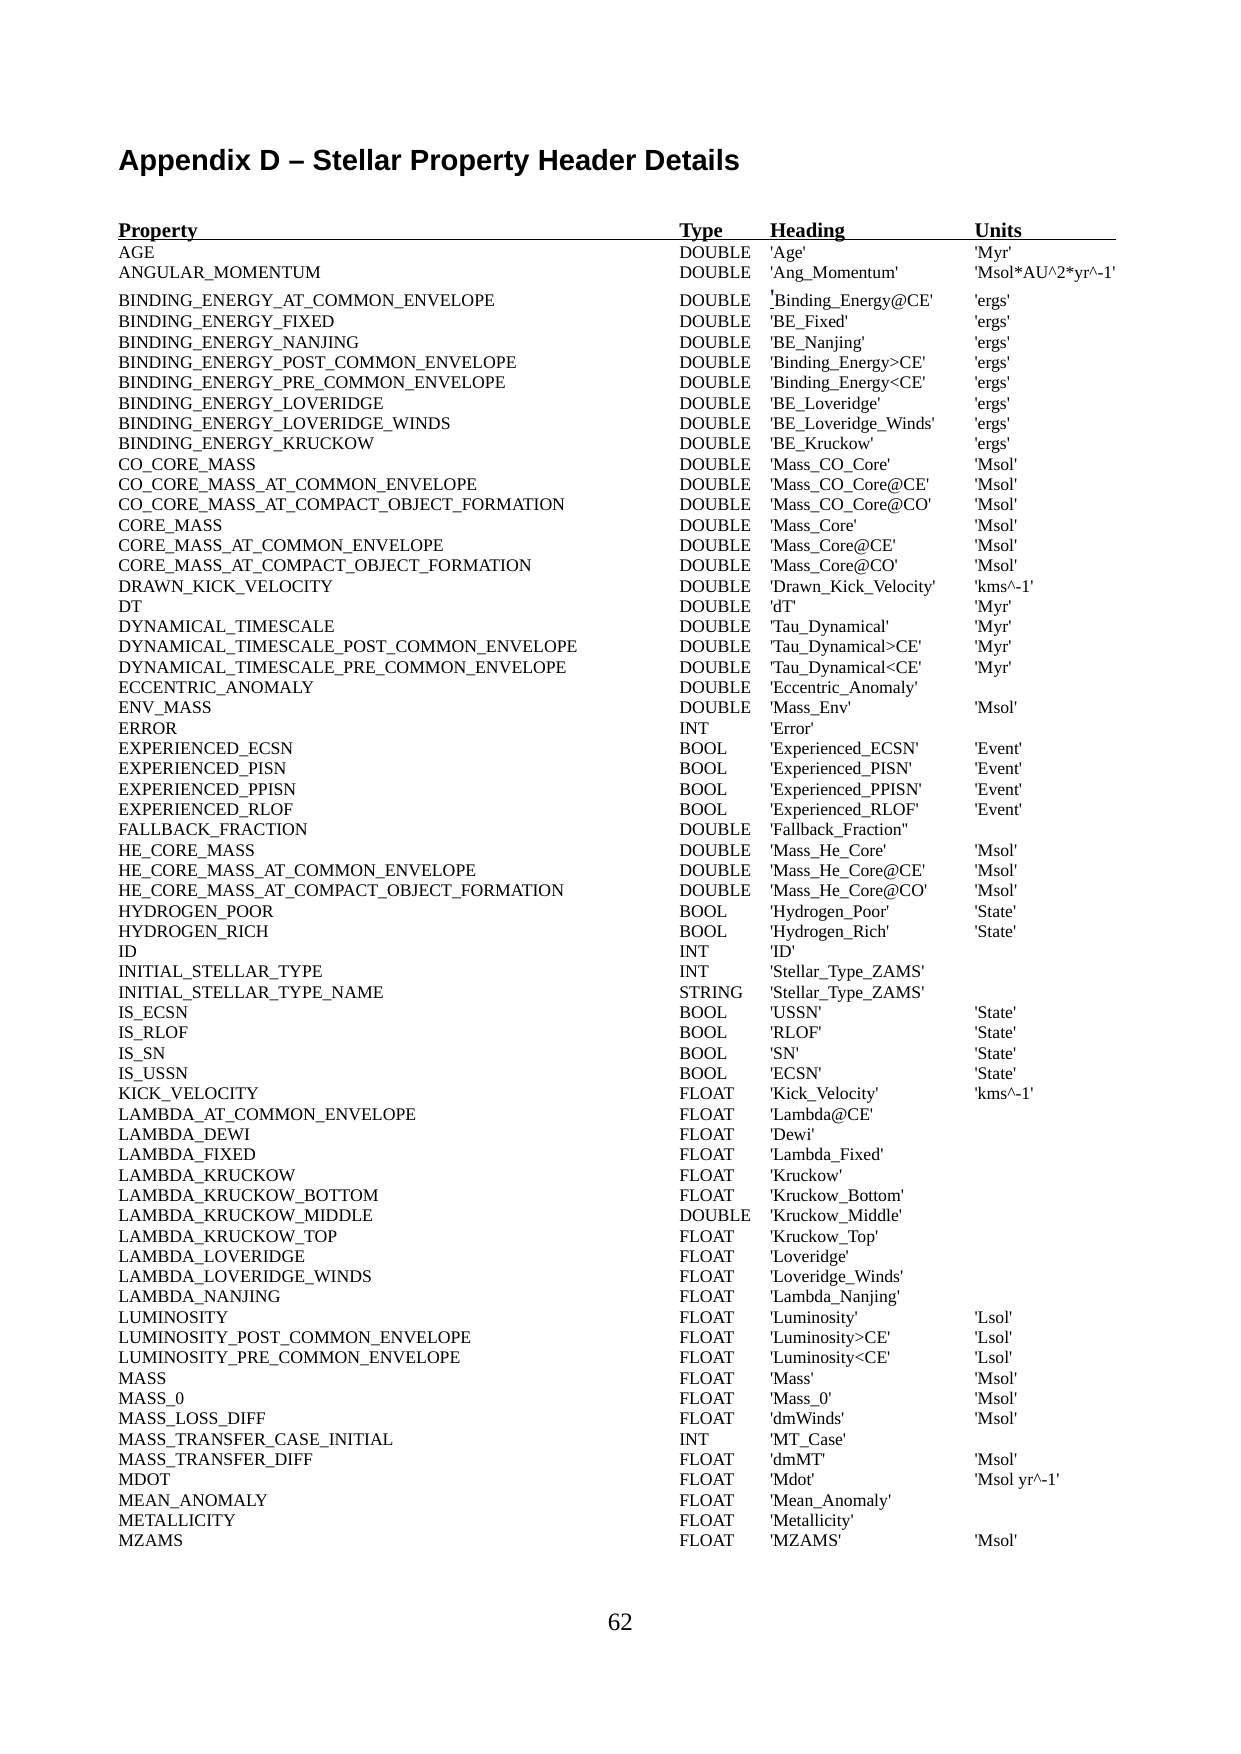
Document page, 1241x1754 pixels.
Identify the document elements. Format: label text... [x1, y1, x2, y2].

text MASS_0 FLOAT 'Mass_0' 'Msol' [118, 1388, 1122, 1408]
text Property Type Heading Units [118, 218, 1122, 242]
text INITIAL_STELLAR_TYPE_NAME STRING 'Stellar_Type_ZAMS' [118, 982, 1122, 1002]
text IS_USSN BOOL 'ECSN' 'State' [118, 1063, 1122, 1083]
text MASS FLOAT 'Mass' 'Msol' [118, 1368, 1122, 1388]
text ECCENTRIC_ANOMALY DOUBLE 'Eccentric_Anomaly' [118, 677, 1122, 697]
text LAMBDA_KRUCKOW FLOAT 'Kruckow' [118, 1164, 1122, 1185]
text LUMINOSITY_POST_COMMON_ENVELOPE FLOAT 'Luminosity>CE' 'Lsol' [118, 1327, 1122, 1347]
text MASS_TRANSFER_DIFF FLOAT 'dmMT' 'Msol' [118, 1449, 1122, 1469]
text CORE_MASS_AT_COMMON_ENVELOPE DOUBLE 'Mass_Core@CE' 'Msol' [118, 535, 1122, 555]
text LAMBDA_LOVERIDGE FLOAT 'Loveridge' [118, 1246, 1122, 1266]
text CO_CORE_MASS DOUBLE 'Mass_CO_Core' 'Msol' [118, 453, 1122, 474]
text MZAMS FLOAT 'MZAMS' 'Msol' [118, 1530, 1122, 1550]
text LAMBDA_KRUCKOW_BOTTOM FLOAT 'Kruckow_Bottom' [118, 1185, 1122, 1205]
text CORE_MASS DOUBLE 'Mass_Core' 'Msol' [118, 514, 1122, 535]
text HE_CORE_MASS_AT_COMMON_ENVELOPE DOUBLE 'Mass_He_Core@CE' 'Msol' [118, 860, 1122, 880]
text FALLBACK_FRACTION DOUBLE 'Fallback_Fraction'' [118, 819, 1122, 839]
text EXPERIENCED_RLOF BOOL 'Experienced_RLOF' 'Event' [118, 799, 1122, 819]
text EXPERIENCED_ECSN BOOL 'Experienced_ECSN' 'Event' [118, 738, 1122, 758]
text DYNAMICAL_TIMESCALE_POST_COMMON_ENVELOPE DOUBLE 'Tau_Dynamical>CE' 'Myr' [118, 636, 1122, 657]
text HE_CORE_MASS_AT_COMPACT_OBJECT_FORMATION DOUBLE 'Mass_He_Core@CO' 'Msol' [118, 880, 1122, 900]
text MDOT FLOAT 'Mdot' 'Msol yr^-1' [118, 1469, 1122, 1489]
text LAMBDA_KRUCKOW_MIDDLE DOUBLE 'Kruckow_Middle' [118, 1205, 1122, 1225]
text LUMINOSITY_PRE_COMMON_ENVELOPE FLOAT 'Luminosity<CE' 'Lsol' [118, 1347, 1122, 1368]
text BINDING_ENERGY_PRE_COMMON_ENVELOPE DOUBLE 'Binding_Energy<CE' 'ergs' [118, 372, 1122, 393]
text EXPERIENCED_PISN BOOL 'Experienced_PISN' 'Event' [118, 758, 1122, 778]
text CORE_MASS_AT_COMPACT_OBJECT_FORMATION DOUBLE 'Mass_Core@CO' 'Msol' [118, 555, 1122, 575]
text ENV_MASS DOUBLE 'Mass_Env' 'Msol' [118, 697, 1122, 718]
text MASS_TRANSFER_CASE_INITIAL INT 'MT_Case' [118, 1428, 1122, 1449]
text MEAN_ANOMALY FLOAT 'Mean_Anomaly' [118, 1489, 1122, 1510]
text CO_CORE_MASS_AT_COMMON_ENVELOPE DOUBLE 'Mass_CO_Core@CE' 'Msol' [118, 474, 1122, 494]
text METALLICITY FLOAT 'Metallicity' [118, 1510, 1122, 1530]
text LAMBDA_KRUCKOW_TOP FLOAT 'Kruckow_Top' [118, 1225, 1122, 1246]
text ANGULAR_MOMENTUM DOUBLE 'Ang_Momentum' 'Msol*AU^2*yr^-1' [118, 262, 1122, 283]
text LAMBDA_DEWI FLOAT 'Dewi' [118, 1124, 1122, 1144]
text LAMBDA_LOVERIDGE_WINDS FLOAT 'Loveridge_Winds' [118, 1266, 1122, 1286]
text DYNAMICAL_TIMESCALE DOUBLE 'Tau_Dynamical' 'Myr' [118, 616, 1122, 636]
text BINDING_ENERGY_NANJING DOUBLE 'BE_Nanjing' 'ergs' [118, 332, 1122, 352]
text INITIAL_STELLAR_TYPE INT 'Stellar_Type_ZAMS' [118, 961, 1122, 982]
text IS_RLOF BOOL 'RLOF' 'State' [118, 1022, 1122, 1043]
text EXPERIENCED_PPISN BOOL 'Experienced_PPISN' 'Event' [118, 778, 1122, 799]
text ERROR INT 'Error' [118, 718, 1122, 738]
text DRAWN_KICK_VELOCITY DOUBLE 'Drawn_Kick_Velocity' 'kms^-1' [118, 575, 1122, 596]
text DT DOUBLE 'dT' 'Myr' [118, 596, 1122, 616]
text HYDROGEN_RICH BOOL 'Hydrogen_Rich' 'State' [118, 921, 1122, 941]
text IS_ECSN BOOL 'USSN' 'State' [118, 1002, 1122, 1022]
text ID INT 'ID' [118, 941, 1122, 961]
text HYDROGEN_POOR BOOL 'Hydrogen_Poor' 'State' [118, 900, 1122, 921]
text LAMBDA_FIXED FLOAT 'Lambda_Fixed' [118, 1144, 1122, 1164]
subtitle Appendix D – Stellar Property Header Details [118, 143, 1122, 177]
text BINDING_ENERGY_KRUCKOW DOUBLE 'BE_Kruckow' 'ergs' [118, 433, 1122, 453]
text BINDING_ENERGY_POST_COMMON_ENVELOPE DOUBLE 'Binding_Energy>CE' 'ergs' [118, 352, 1122, 372]
text LAMBDA_AT_COMMON_ENVELOPE FLOAT 'Lambda@CE' [118, 1103, 1122, 1124]
text BINDING_ENERGY_LOVERIDGE_WINDS DOUBLE 'BE_Loveridge_Winds' 'ergs' [118, 413, 1122, 433]
text BINDING_ENERGY_AT_COMMON_ENVELOPE DOUBLE 'Binding_Energy@CE' 'ergs' [118, 283, 1122, 311]
text DYNAMICAL_TIMESCALE_PRE_COMMON_ENVELOPE DOUBLE 'Tau_Dynamical<CE' 'Myr' [118, 657, 1122, 677]
text LUMINOSITY FLOAT 'Luminosity' 'Lsol' [118, 1307, 1122, 1327]
text LAMBDA_NANJING FLOAT 'Lambda_Nanjing' [118, 1286, 1122, 1307]
text BINDING_ENERGY_FIXED DOUBLE 'BE_Fixed' 'ergs' [118, 311, 1122, 332]
text IS_SN BOOL 'SN' 'State' [118, 1043, 1122, 1063]
text HE_CORE_MASS DOUBLE 'Mass_He_Core' 'Msol' [118, 839, 1122, 860]
text AGE DOUBLE 'Age' 'Myr' [118, 242, 1122, 262]
text MASS_LOSS_DIFF FLOAT 'dmWinds' 'Msol' [118, 1408, 1122, 1428]
text CO_CORE_MASS_AT_COMPACT_OBJECT_FORMATION DOUBLE 'Mass_CO_Core@CO' 'Msol' [118, 494, 1122, 514]
text KICK_VELOCITY FLOAT 'Kick_Velocity' 'kms^-1' [118, 1083, 1122, 1103]
text BINDING_ENERGY_LOVERIDGE DOUBLE 'BE_Loveridge' 'ergs' [118, 393, 1122, 413]
